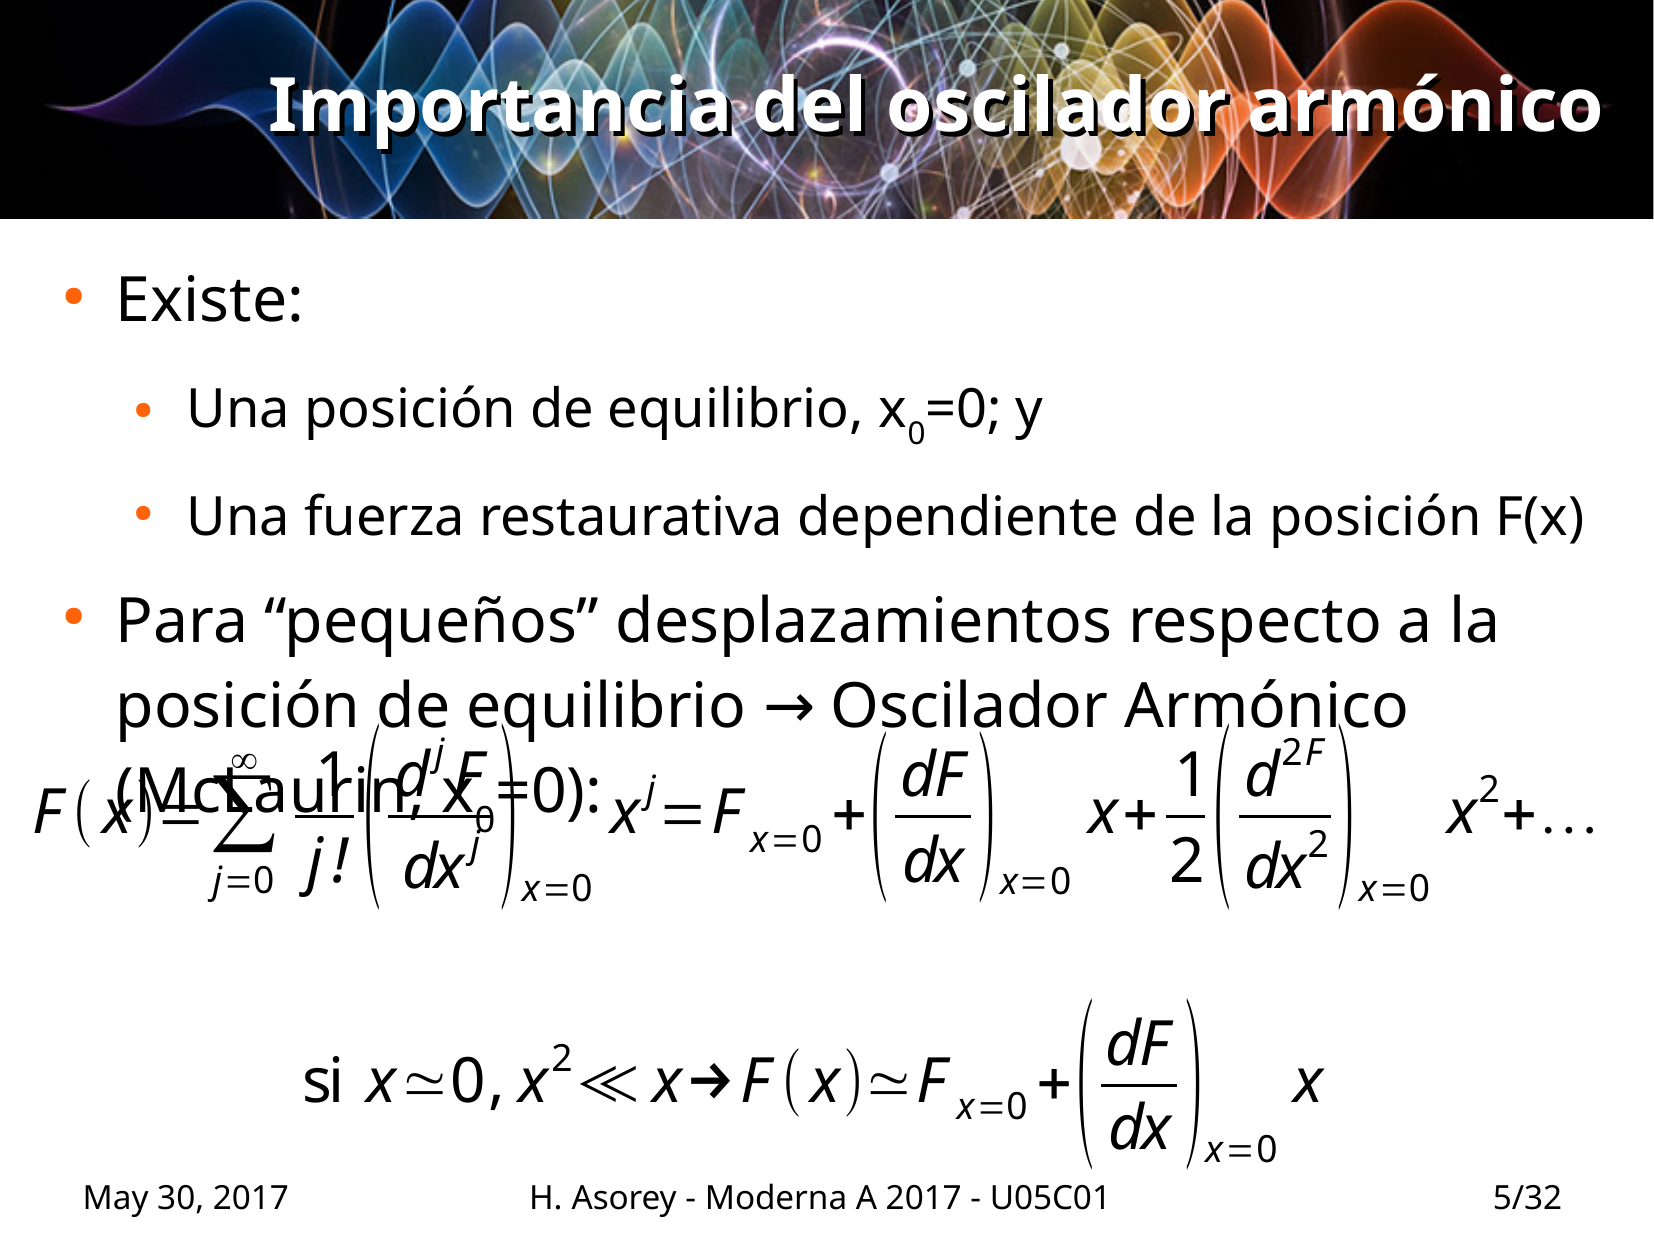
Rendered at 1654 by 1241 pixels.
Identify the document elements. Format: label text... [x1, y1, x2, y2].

title Importancia del oscilador armónico [45, 15, 1606, 191]
list Existe: Una posición de equilibrio, x0=0; y Una fuerza restaurativa dependiente de la posición F(x) Para “pequeños” desplazamientos respecto a la posición de equilibrio → Oscilador Armónico (McLaurin, x0=0): [45, 255, 1606, 720]
picture [0, 0, 1654, 219]
chart [24, 720, 1606, 1175]
